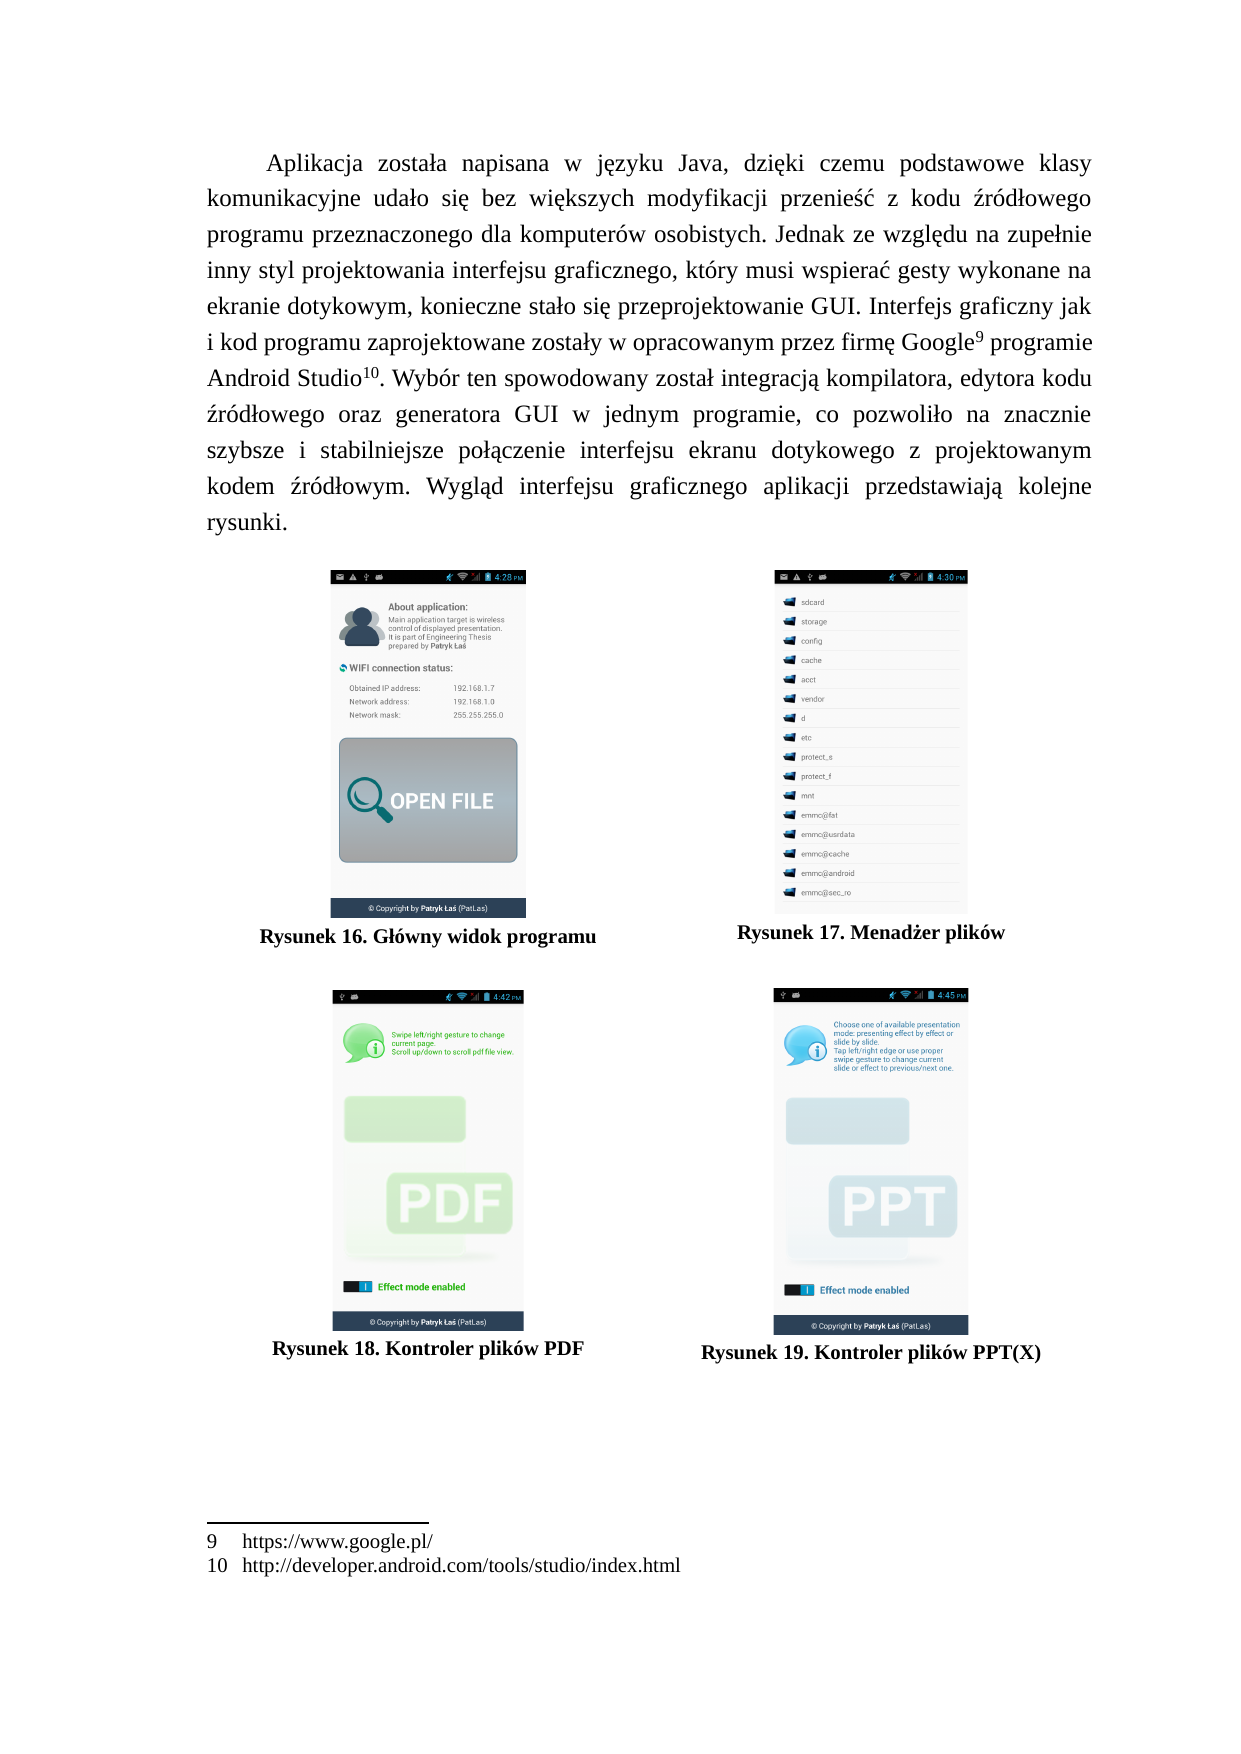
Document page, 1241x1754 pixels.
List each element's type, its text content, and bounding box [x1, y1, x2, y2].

table_header Rysunek 18. Kontroler plików PDF [207, 983, 649, 1400]
picture [330, 570, 526, 918]
table_header Rysunek 19. Kontroler plików PPT(X) [650, 983, 1093, 1400]
table_header Rysunek 16. Główny widok programu [207, 558, 649, 983]
picture [332, 990, 524, 1331]
picture [773, 988, 969, 1335]
table_header Rysunek 17. Menadżer plików [650, 558, 1093, 983]
text Aplikacja została napisana w języku Java, dzięki czemu podstawowe klasy komunikacyjne udało się bez większych modyfikacji przenieść z kodu źródłowego programu przeznaczonego dla komputerów osobistych. Jednak ze względu na zupełnie inny styl projektowania interfejsu graficznego, który musi wspierać gesty wykonane na ekranie dotykowym, konieczne stało się przeprojektowanie GUI. Interfejs graficzny jak i kod programu zaprojektowane zostały w opracowanym przez firmę Google programie Android Studio. Wybór ten spowodowany został integracją kompilatora, edytora kodu źródłowego oraz generatora GUI w jednym programie, co pozwoliło na znacznie szybsze i stabilniejsze połączenie interfejsu ekranu dotykowego z projektowanym kodem źródłowym. Wygląd interfejsu graficznego aplikacji przedstawiają kolejne rysunki. [207, 148, 1093, 536]
text https://www.google.pl/ [207, 1529, 1093, 1553]
picture [774, 570, 968, 914]
text http://developer.android.com/tools/studio/index.html [207, 1553, 1093, 1577]
